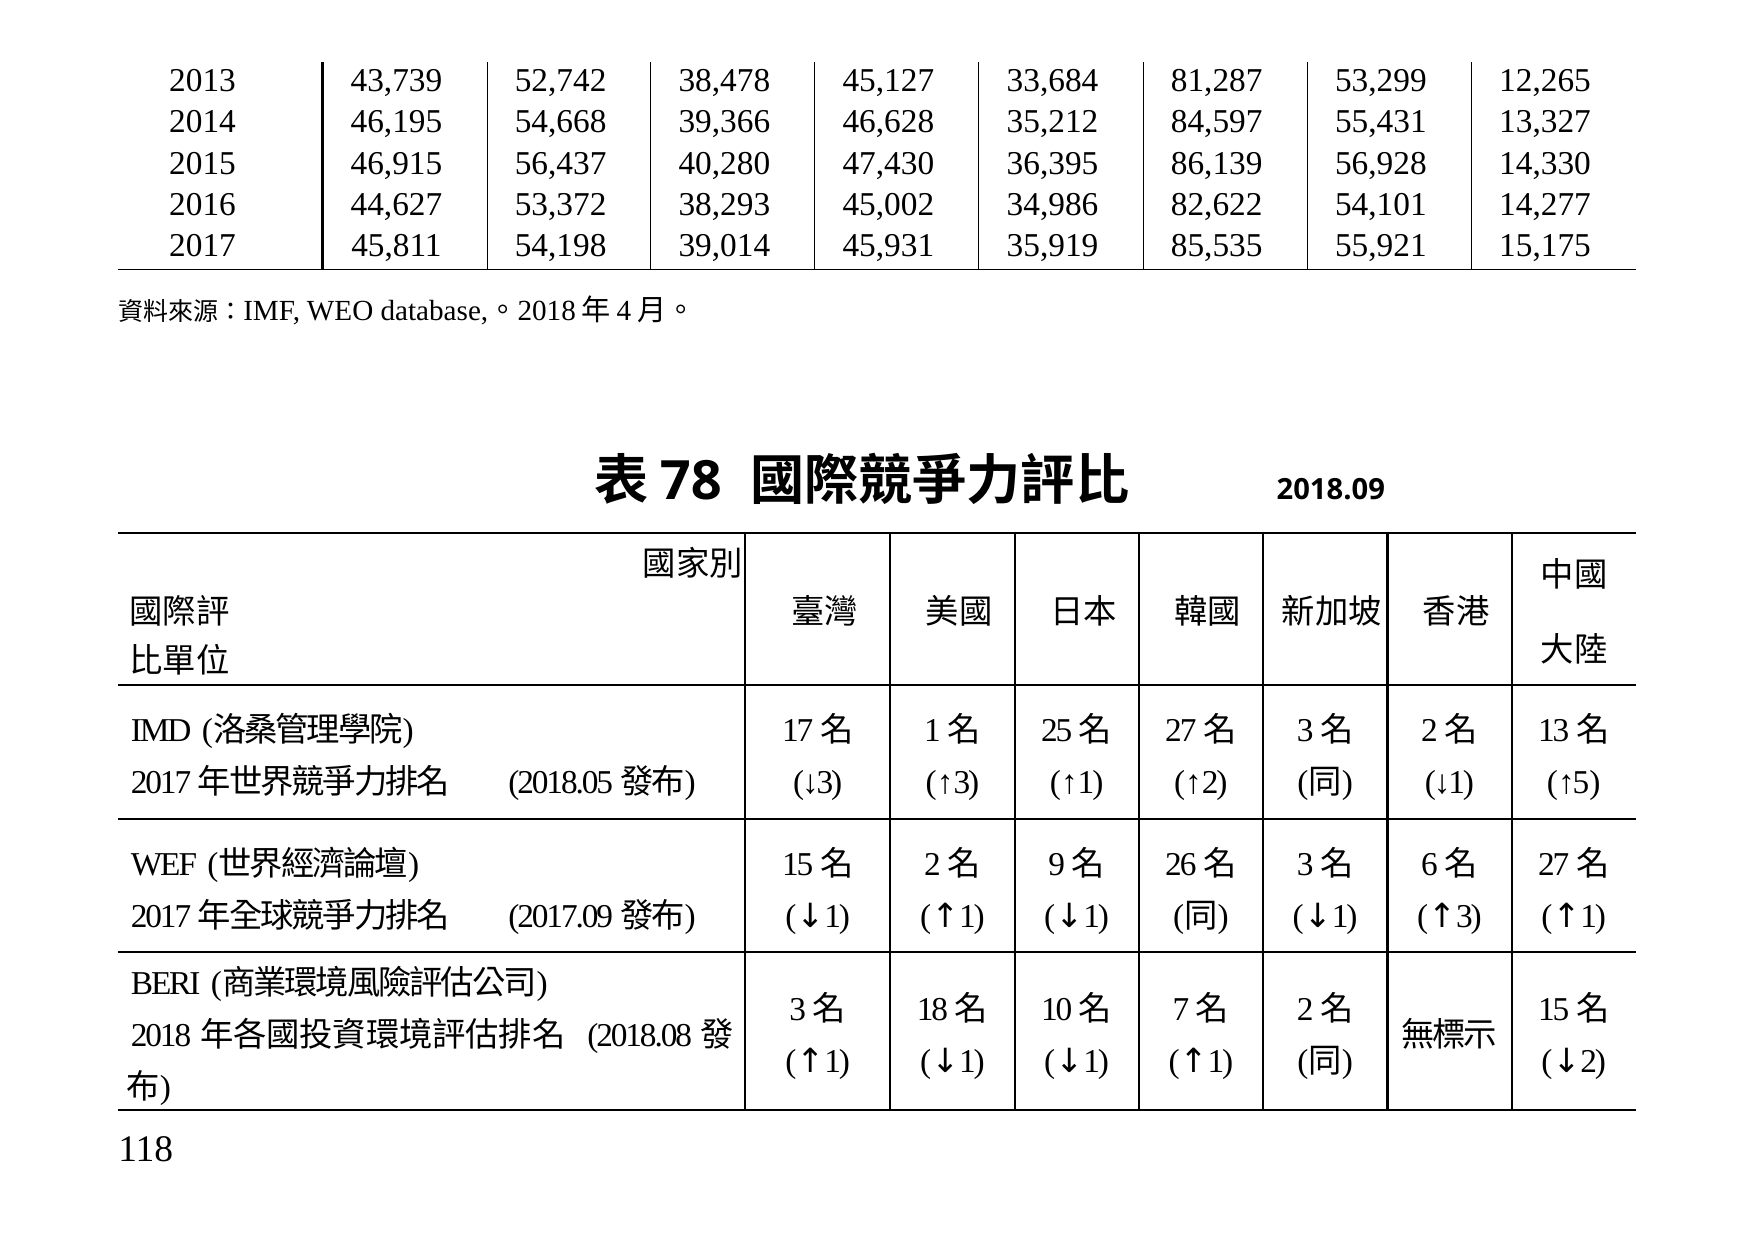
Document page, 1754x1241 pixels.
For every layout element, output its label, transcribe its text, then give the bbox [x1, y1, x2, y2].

table_cell 55,431 [1308, 103, 1471, 145]
table_cell 17名 (↓3) [746, 686, 889, 818]
table_cell 52,742 [488, 62, 650, 103]
table_cell 35,919 [979, 228, 1143, 269]
table_cell 7名 (↑1) [1140, 953, 1262, 1109]
table_cell 2017 [118, 228, 321, 269]
table_cell 27名 (↑2) [1140, 686, 1262, 818]
table_cell 15名 (↓2) [1513, 953, 1636, 1109]
table_cell 2015 [118, 145, 321, 186]
table_cell 14,330 [1472, 145, 1636, 186]
table_cell 38,293 [651, 186, 814, 227]
table_header 香港 [1389, 534, 1511, 684]
table_cell 13,327 [1472, 103, 1636, 145]
table_header 國家別 國際評 比單位 [118, 534, 744, 684]
text 資料來源：IMF, WEO database,。2018年4月。 [118, 270, 1636, 345]
table_cell 45,002 [815, 186, 978, 227]
table_cell 46,195 [324, 103, 487, 145]
table_header 臺灣 [746, 534, 889, 684]
table_cell 2014 [118, 103, 321, 145]
table_cell 25名 (↑1) [1016, 686, 1138, 818]
table_header 新加坡 [1264, 534, 1386, 684]
table_header 美國 [891, 534, 1014, 684]
table_cell 15名 (↓1) [746, 820, 889, 951]
table_cell WEF (世界經濟論壇) 2017年全球競爭力排名 (2017.09發布) [118, 820, 744, 951]
table_cell 12,265 [1472, 62, 1636, 103]
table_cell 54,198 [488, 228, 650, 269]
table_cell 53,299 [1308, 62, 1471, 103]
table_cell 53,372 [488, 186, 650, 227]
table_header 日本 [1016, 534, 1138, 684]
table_cell 3名 (↑1) [746, 953, 889, 1109]
table_cell 43,739 [324, 62, 487, 103]
table_cell 2013 [118, 62, 321, 103]
table_cell 1名 (↑3) [891, 686, 1014, 818]
table_cell 15,175 [1472, 228, 1636, 269]
table_cell 35,212 [979, 103, 1143, 145]
table_cell 85,535 [1144, 228, 1307, 269]
table_cell 2名 (↑1) [891, 820, 1014, 951]
table_cell 2名 (同) [1264, 953, 1386, 1109]
table_cell 9名 (↓1) [1016, 820, 1138, 951]
table_cell 45,811 [324, 228, 487, 269]
table_cell 82,622 [1144, 186, 1307, 227]
table_cell 84,597 [1144, 103, 1307, 145]
table_cell IMD (洛桑管理學院) 2017年世界競爭力排名 (2018.05發布) [118, 686, 744, 818]
table_cell 46,915 [324, 145, 487, 186]
table_cell BERI (商業環境風險評估公司) 2018年各國投資環境評估排名 (2018.08發布) [118, 953, 744, 1109]
table_cell 45,931 [815, 228, 978, 269]
table_cell 54,101 [1308, 186, 1471, 227]
table_cell 13名 (↑5) [1513, 686, 1636, 818]
table_cell 33,684 [979, 62, 1143, 103]
table_cell 2016 [118, 186, 321, 227]
table_header 中國 大陸 [1513, 534, 1636, 684]
table_cell 47,430 [815, 145, 978, 186]
table_cell 14,277 [1472, 186, 1636, 227]
table_cell 40,280 [651, 145, 814, 186]
table_cell 36,395 [979, 145, 1143, 186]
table_cell 56,928 [1308, 145, 1471, 186]
table_cell 55,921 [1308, 228, 1471, 269]
table_cell 39,014 [651, 228, 814, 269]
table_cell 56,437 [488, 145, 650, 186]
table_cell 10名 (↓1) [1016, 953, 1138, 1109]
table_cell 86,139 [1144, 145, 1307, 186]
table_cell 27名 (↑1) [1513, 820, 1636, 951]
table_cell 46,628 [815, 103, 978, 145]
table_cell 44,627 [324, 186, 487, 227]
table_cell 39,366 [651, 103, 814, 145]
table_cell 3名 (同) [1264, 686, 1386, 818]
table_cell 無標示 [1389, 953, 1511, 1109]
table_cell 6名 (↑3) [1389, 820, 1511, 951]
table_cell 3名 (↓1) [1264, 820, 1386, 951]
table_cell 18名 (↓1) [891, 953, 1014, 1109]
table_cell 26名 (同) [1140, 820, 1262, 951]
table_cell 45,127 [815, 62, 978, 103]
table_header 韓國 [1140, 534, 1262, 684]
table_cell 2名 (↓1) [1389, 686, 1511, 818]
table_cell 38,478 [651, 62, 814, 103]
subtitle 表78 國際競爭力評比 2018.09 [118, 420, 1636, 532]
table_cell 34,986 [979, 186, 1143, 227]
table_cell 54,668 [488, 103, 650, 145]
table_cell 81,287 [1144, 62, 1307, 103]
